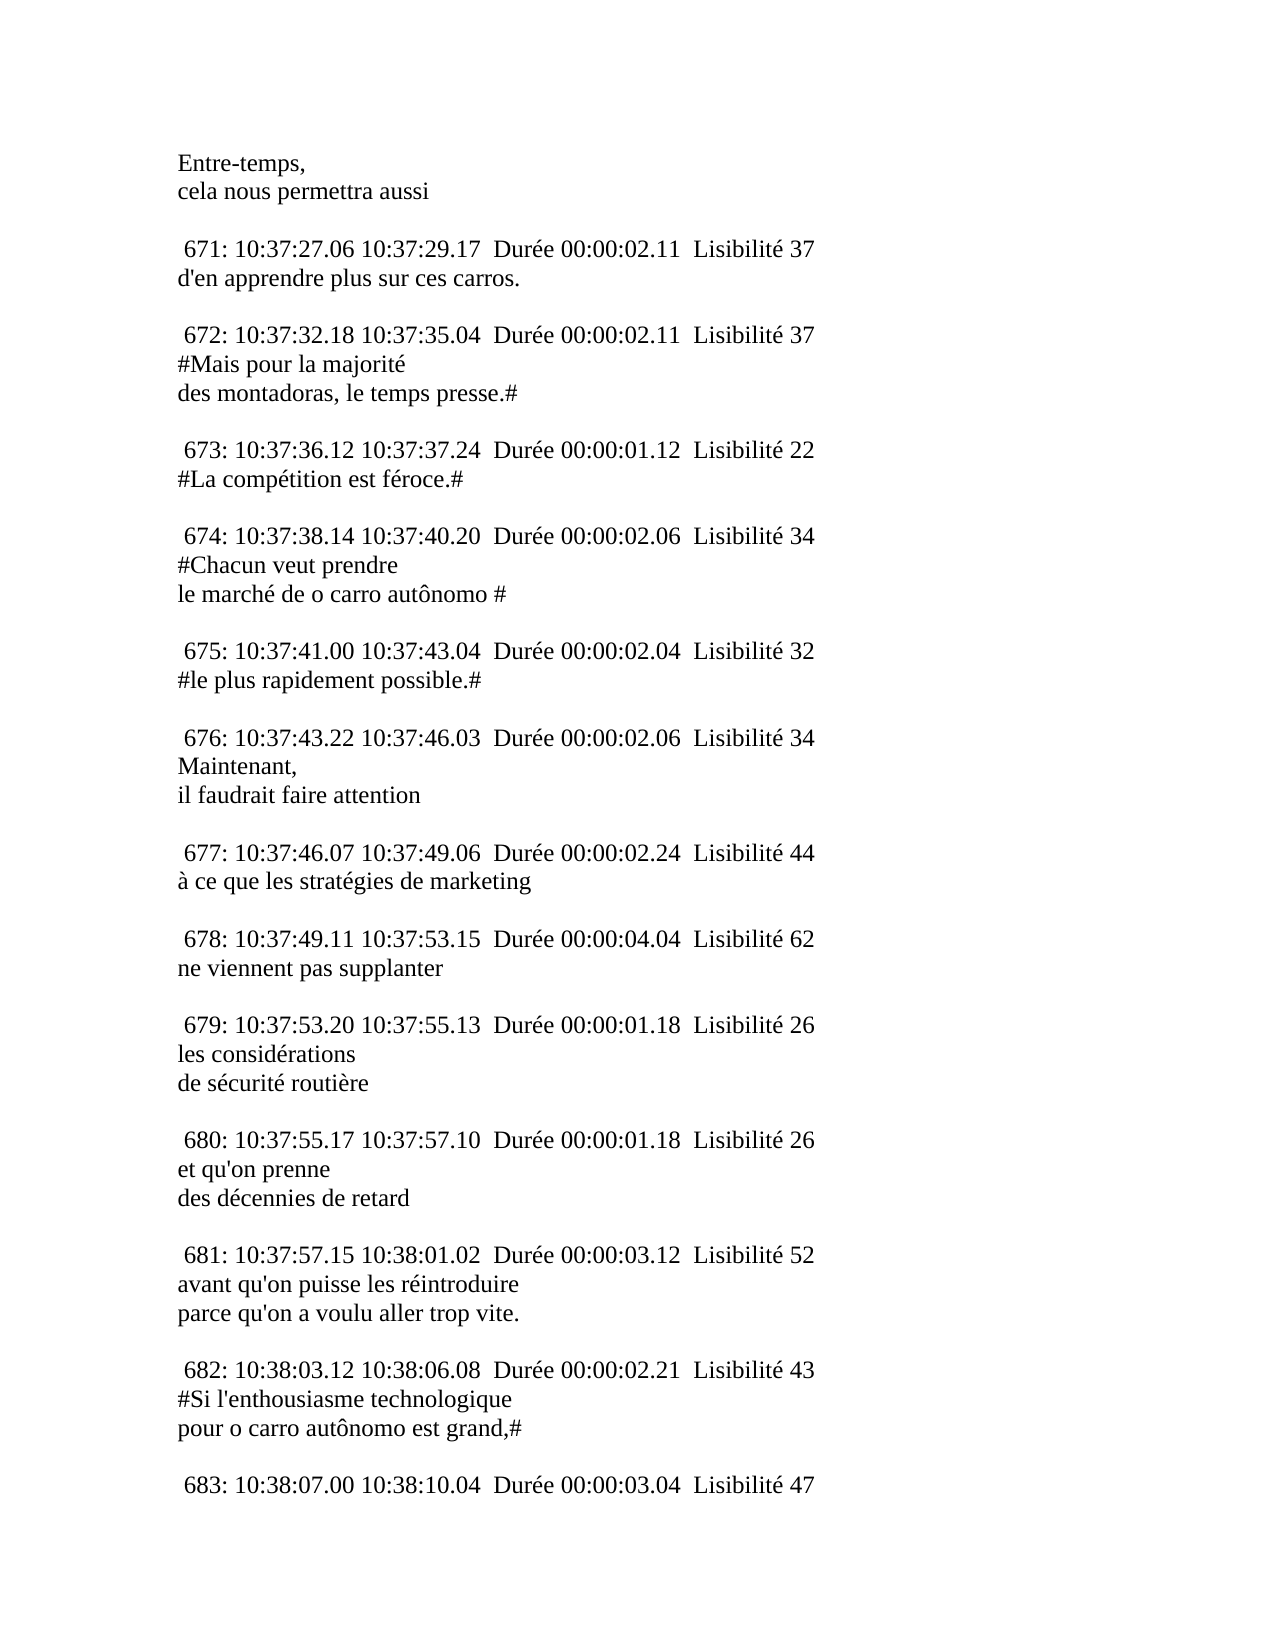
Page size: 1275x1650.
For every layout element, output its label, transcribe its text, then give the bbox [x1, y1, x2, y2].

text #La compétition est féroce.# [177, 464, 1098, 493]
text le marché de o carro autônomo # [177, 579, 1098, 608]
text 676: 10:37:43.22 10:37:46.03 Durée 00:00:02.06 Lisibilité 34 [177, 723, 1098, 751]
text 680: 10:37:55.17 10:37:57.10 Durée 00:00:01.18 Lisibilité 26 [177, 1125, 1098, 1154]
text 678: 10:37:49.11 10:37:53.15 Durée 00:00:04.04 Lisibilité 62 [177, 924, 1098, 953]
text pour o carro autônomo est grand,# [177, 1413, 1098, 1441]
text à ce que les stratégies de marketing [177, 866, 1098, 895]
text 671: 10:37:27.06 10:37:29.17 Durée 00:00:02.11 Lisibilité 37 [177, 234, 1098, 263]
text 681: 10:37:57.15 10:38:01.02 Durée 00:00:03.12 Lisibilité 52 [177, 1240, 1098, 1269]
text ne viennent pas supplanter [177, 953, 1098, 981]
text cela nous permettra aussi [177, 176, 1098, 205]
text #Chacun veut prendre [177, 550, 1098, 579]
text d'en apprendre plus sur ces carros. [177, 263, 1098, 291]
text il faudrait faire attention [177, 780, 1098, 809]
text des montadoras, le temps presse.# [177, 378, 1098, 406]
text 672: 10:37:32.18 10:37:35.04 Durée 00:00:02.11 Lisibilité 37 [177, 320, 1098, 349]
text 682: 10:38:03.12 10:38:06.08 Durée 00:00:02.21 Lisibilité 43 [177, 1355, 1098, 1384]
text avant qu'on puisse les réintroduire [177, 1269, 1098, 1298]
text Maintenant, [177, 751, 1098, 780]
text de sécurité routière [177, 1068, 1098, 1096]
text des décennies de retard [177, 1183, 1098, 1211]
text 679: 10:37:53.20 10:37:55.13 Durée 00:00:01.18 Lisibilité 26 [177, 1010, 1098, 1039]
text #Si l'enthousiasme technologique [177, 1384, 1098, 1413]
text les considérations [177, 1039, 1098, 1068]
text 674: 10:37:38.14 10:37:40.20 Durée 00:00:02.06 Lisibilité 34 [177, 521, 1098, 550]
text 673: 10:37:36.12 10:37:37.24 Durée 00:00:01.12 Lisibilité 22 [177, 435, 1098, 464]
text #Mais pour la majorité [177, 349, 1098, 378]
text 675: 10:37:41.00 10:37:43.04 Durée 00:00:02.04 Lisibilité 32 [177, 636, 1098, 665]
text 677: 10:37:46.07 10:37:49.06 Durée 00:00:02.24 Lisibilité 44 [177, 838, 1098, 866]
text #le plus rapidement possible.# [177, 665, 1098, 694]
text parce qu'on a voulu aller trop vite. [177, 1298, 1098, 1326]
text 683: 10:38:07.00 10:38:10.04 Durée 00:00:03.04 Lisibilité 47 [177, 1470, 1098, 1499]
text et qu'on prenne [177, 1154, 1098, 1183]
text Entre-temps, [177, 148, 1098, 176]
